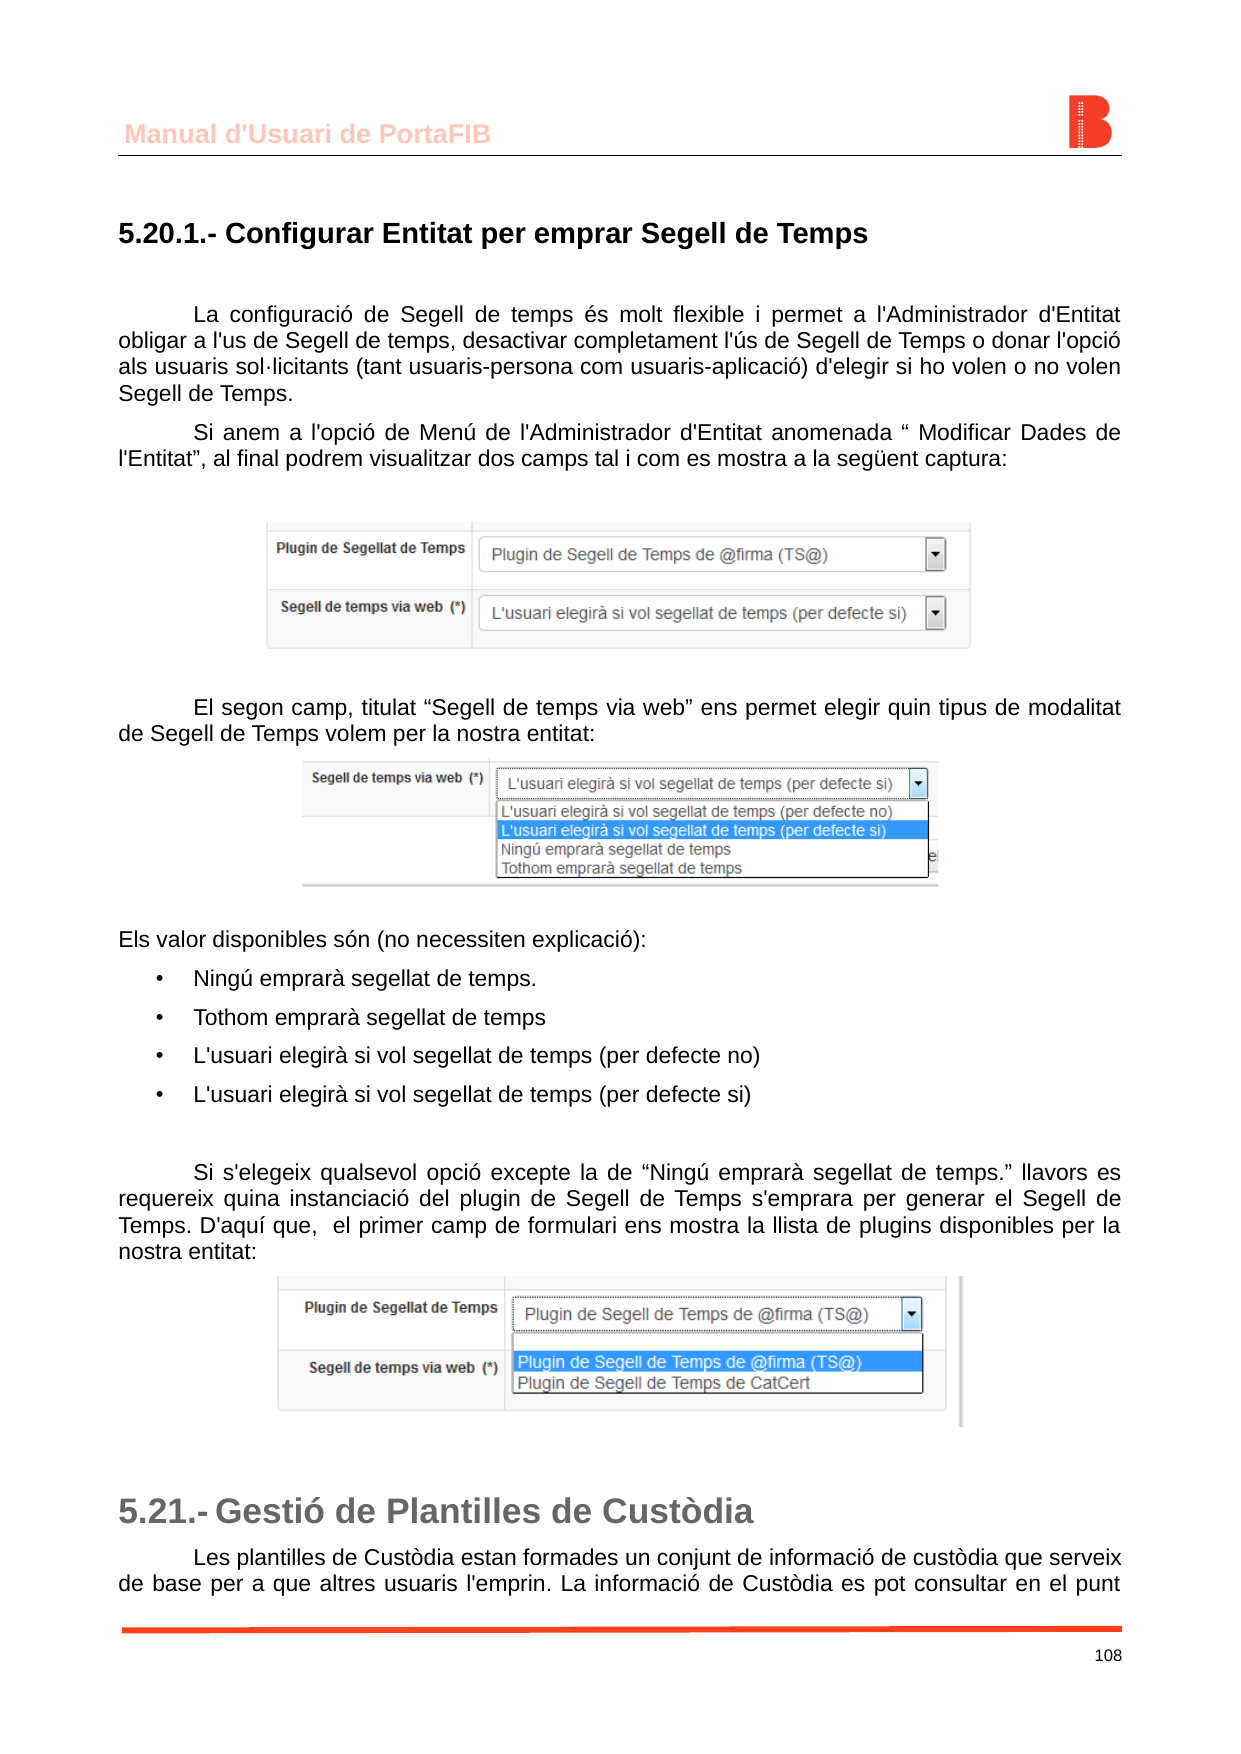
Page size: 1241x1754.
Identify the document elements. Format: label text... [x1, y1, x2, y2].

list Tothom emprarà segellat de temps [156, 1003, 1122, 1030]
list L'usuari elegirà si vol segellat de temps (per defecte si) [156, 1081, 1122, 1107]
text La configuració de Segell de temps és molt flexible i permet a l'Administrador d'Entitat obligar a l'us de Segell de temps, desactivar completament l'ús de Segell de Temps o donar l'opció als usuaris sol·licitants (tant usuaris-persona com usuaris-aplicació) d'elegir si ho volen o no volen Segell de Temps. [118, 301, 1122, 406]
text El segon camp, titulat “Segell de temps via web” ens permet elegir quin tipus de modalitat de Segell de Temps volem per la nostra entitat: [118, 694, 1122, 746]
list Ningú emprarà segellat de temps. [156, 964, 1122, 991]
text Si s'elegeix qualsevol opció excepte la de “Ningú emprarà segellat de temps.” llavors es requereix quina instanciació del plugin de Segell de Temps s'emprara per generar el Segell de Temps. D'aquí que, el primer camp de formulari ens mostra la llista de plugins disponibles per la nostra entitat: [118, 1159, 1122, 1264]
subtitle Gestió de Plantilles de Custòdia [118, 1490, 1122, 1531]
list L'usuari elegirà si vol segellat de temps (per defecte no) [156, 1042, 1122, 1069]
picture [302, 758, 939, 887]
picture [269, 1276, 971, 1427]
picture [1063, 94, 1117, 150]
text Si anem a l'opció de Menú de l'Administrador d'Entitat anomenada “ Modificar Dades de l'Entitat”, al final podrem visualitzar dos camps tal i com es mostra a la següent captura: [118, 418, 1122, 471]
text Els valor disponibles són (no necessiten explicació): [118, 926, 1122, 952]
picture [263, 522, 978, 655]
subtitle Configurar Entitat per emprar Segell de Temps [118, 216, 1122, 249]
text Les plantilles de Custòdia estan formades un conjunt de informació de custòdia que serveix de base per a que altres usuaris l'emprin. La informació de Custòdia es pot consultar en el punt [118, 1543, 1122, 1596]
